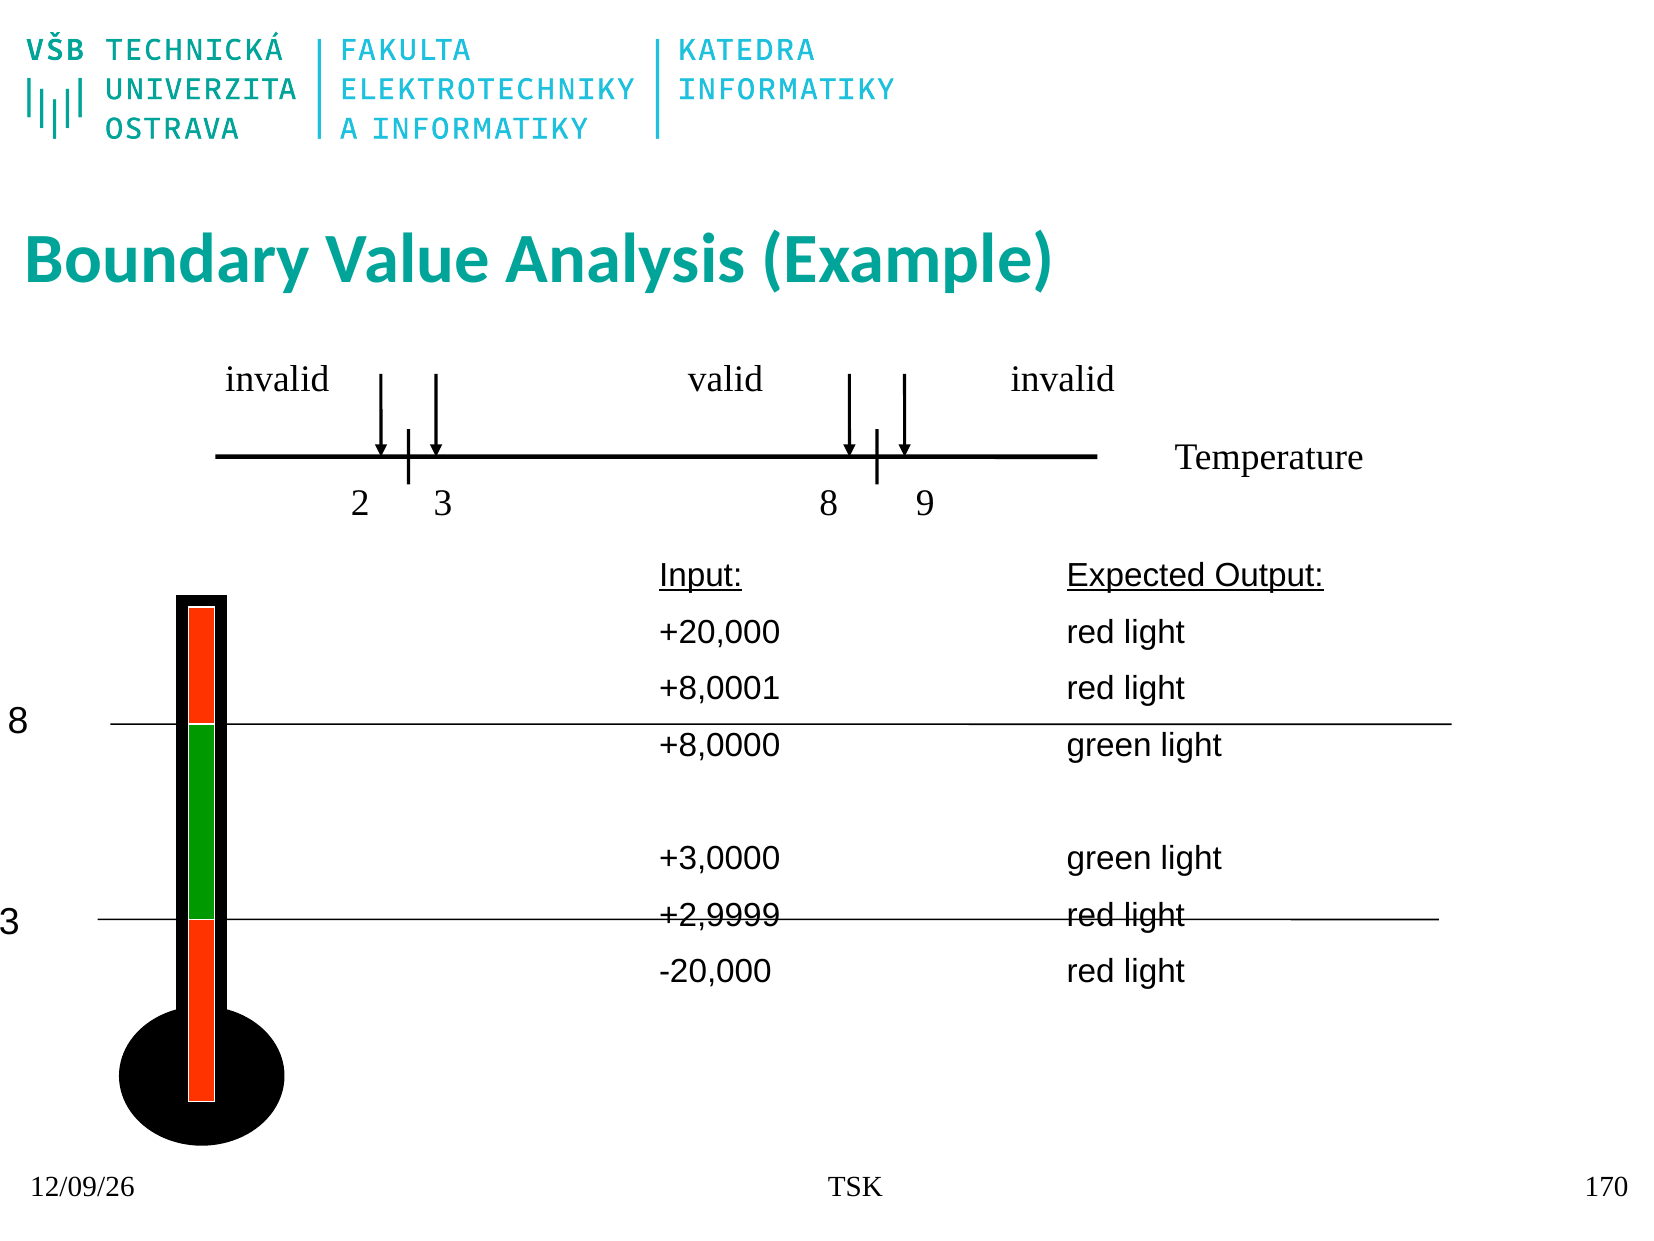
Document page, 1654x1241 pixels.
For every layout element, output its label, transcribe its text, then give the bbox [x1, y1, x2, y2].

picture [26, 31, 894, 139]
text_box invalid [201, 346, 354, 413]
text_box Temperature [1100, 424, 1439, 491]
title Boundary Value Analysis (Example) [24, 169, 1629, 300]
text_box Input: +20,000 +8,0001 +8,0000 +3,0000 +2,9999 -20,000 [644, 546, 935, 1043]
text_box invalid [987, 346, 1139, 413]
text_box 3 [0, 889, 164, 956]
text_box valid [656, 346, 795, 413]
text_box 3 [408, 470, 478, 537]
text_box 8 [780, 470, 876, 537]
text_box 3 [0, 911, 14, 932]
text_box 8 [0, 688, 172, 755]
text_box 2 [325, 470, 395, 537]
text_box [123, 593, 280, 1142]
text_box Expected Output: red light red light green light green light red light red light [1051, 546, 1492, 1043]
text_box 9 [876, 470, 974, 537]
